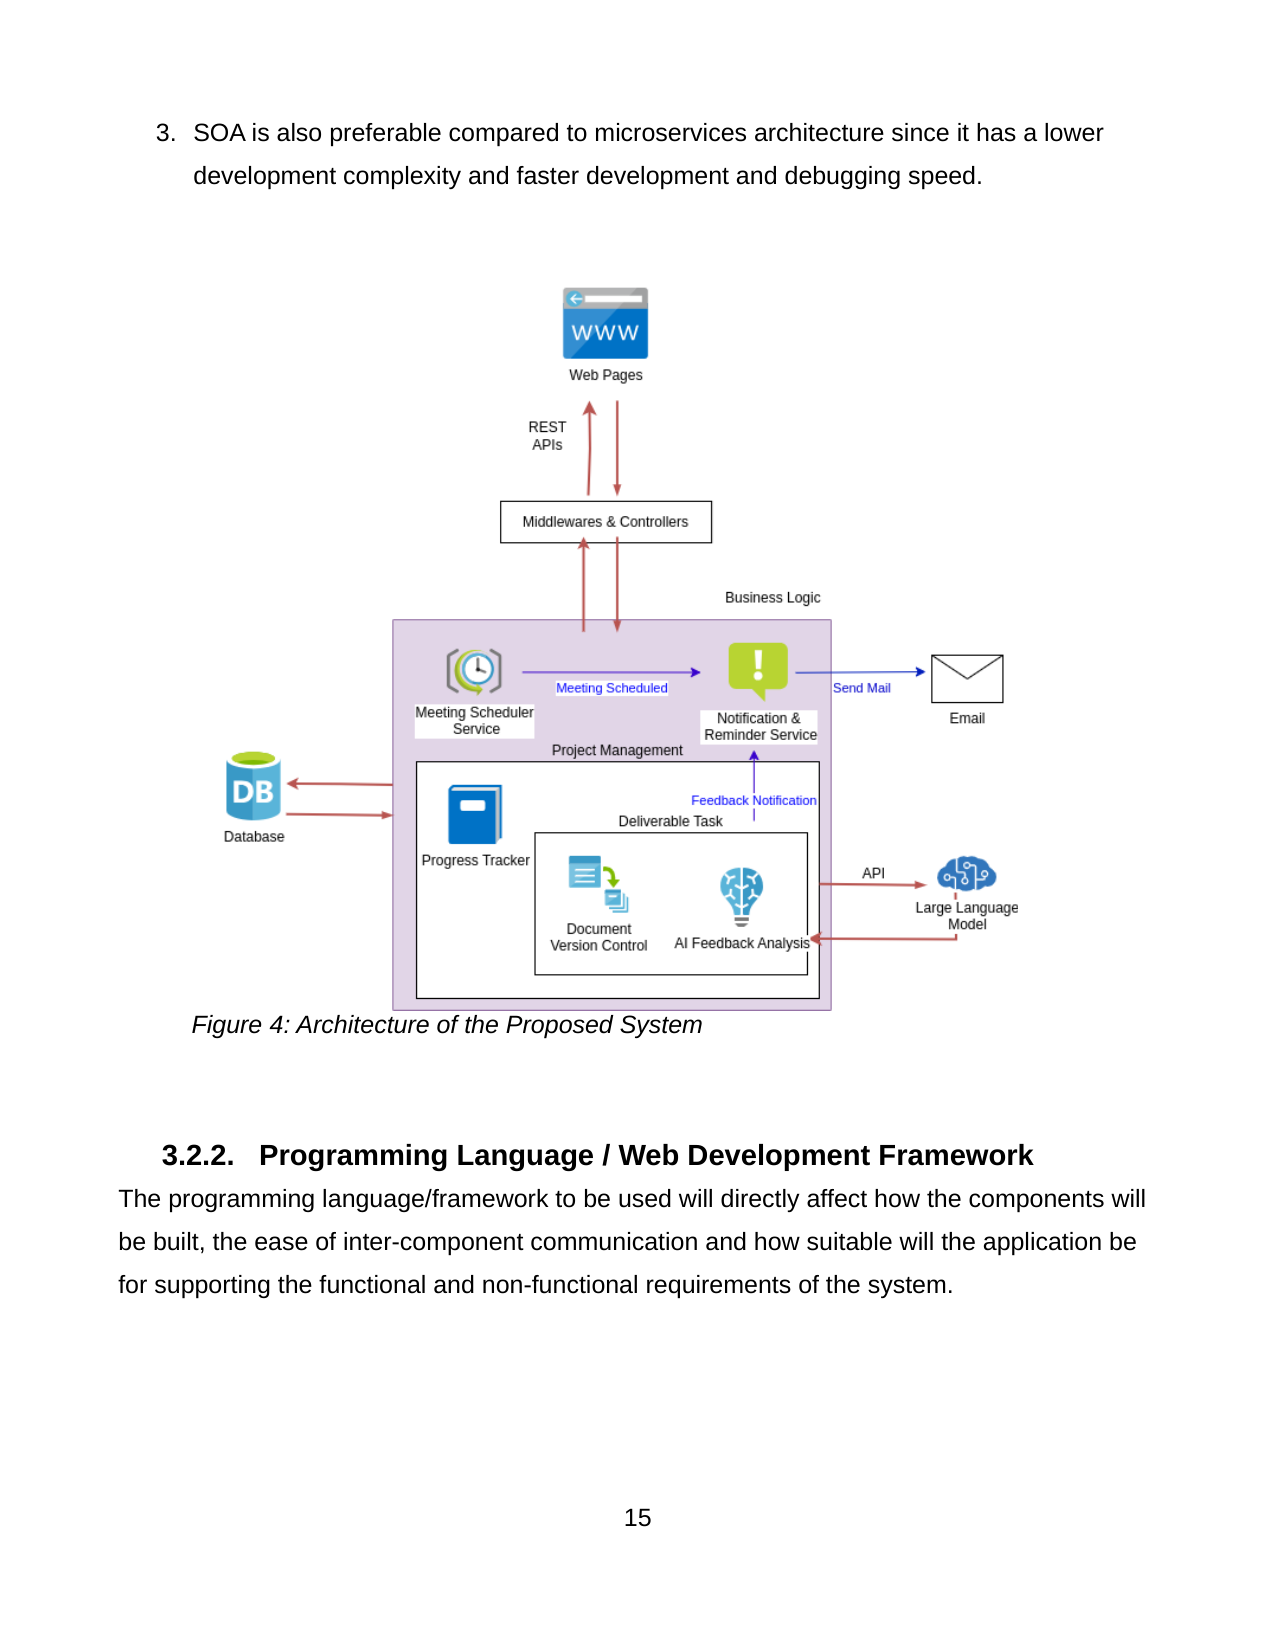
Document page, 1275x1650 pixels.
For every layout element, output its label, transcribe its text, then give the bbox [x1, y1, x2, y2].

text Figure 4: Architecture of the Proposed System [191, 1011, 1018, 1039]
subtitle Programming Language / Web Development Framework [162, 1138, 1157, 1172]
text The programming language/framework to be used will directly affect how the components will be built, the ease of inter-component communication and how suitable will the application be for supporting the functional and non-functional requirements of the system. [118, 1184, 1157, 1299]
picture [191, 271, 1018, 1011]
list SOA is also preferable compared to microservices architecture since it has a lower development complexity and faster development and debugging speed. [156, 118, 1157, 190]
